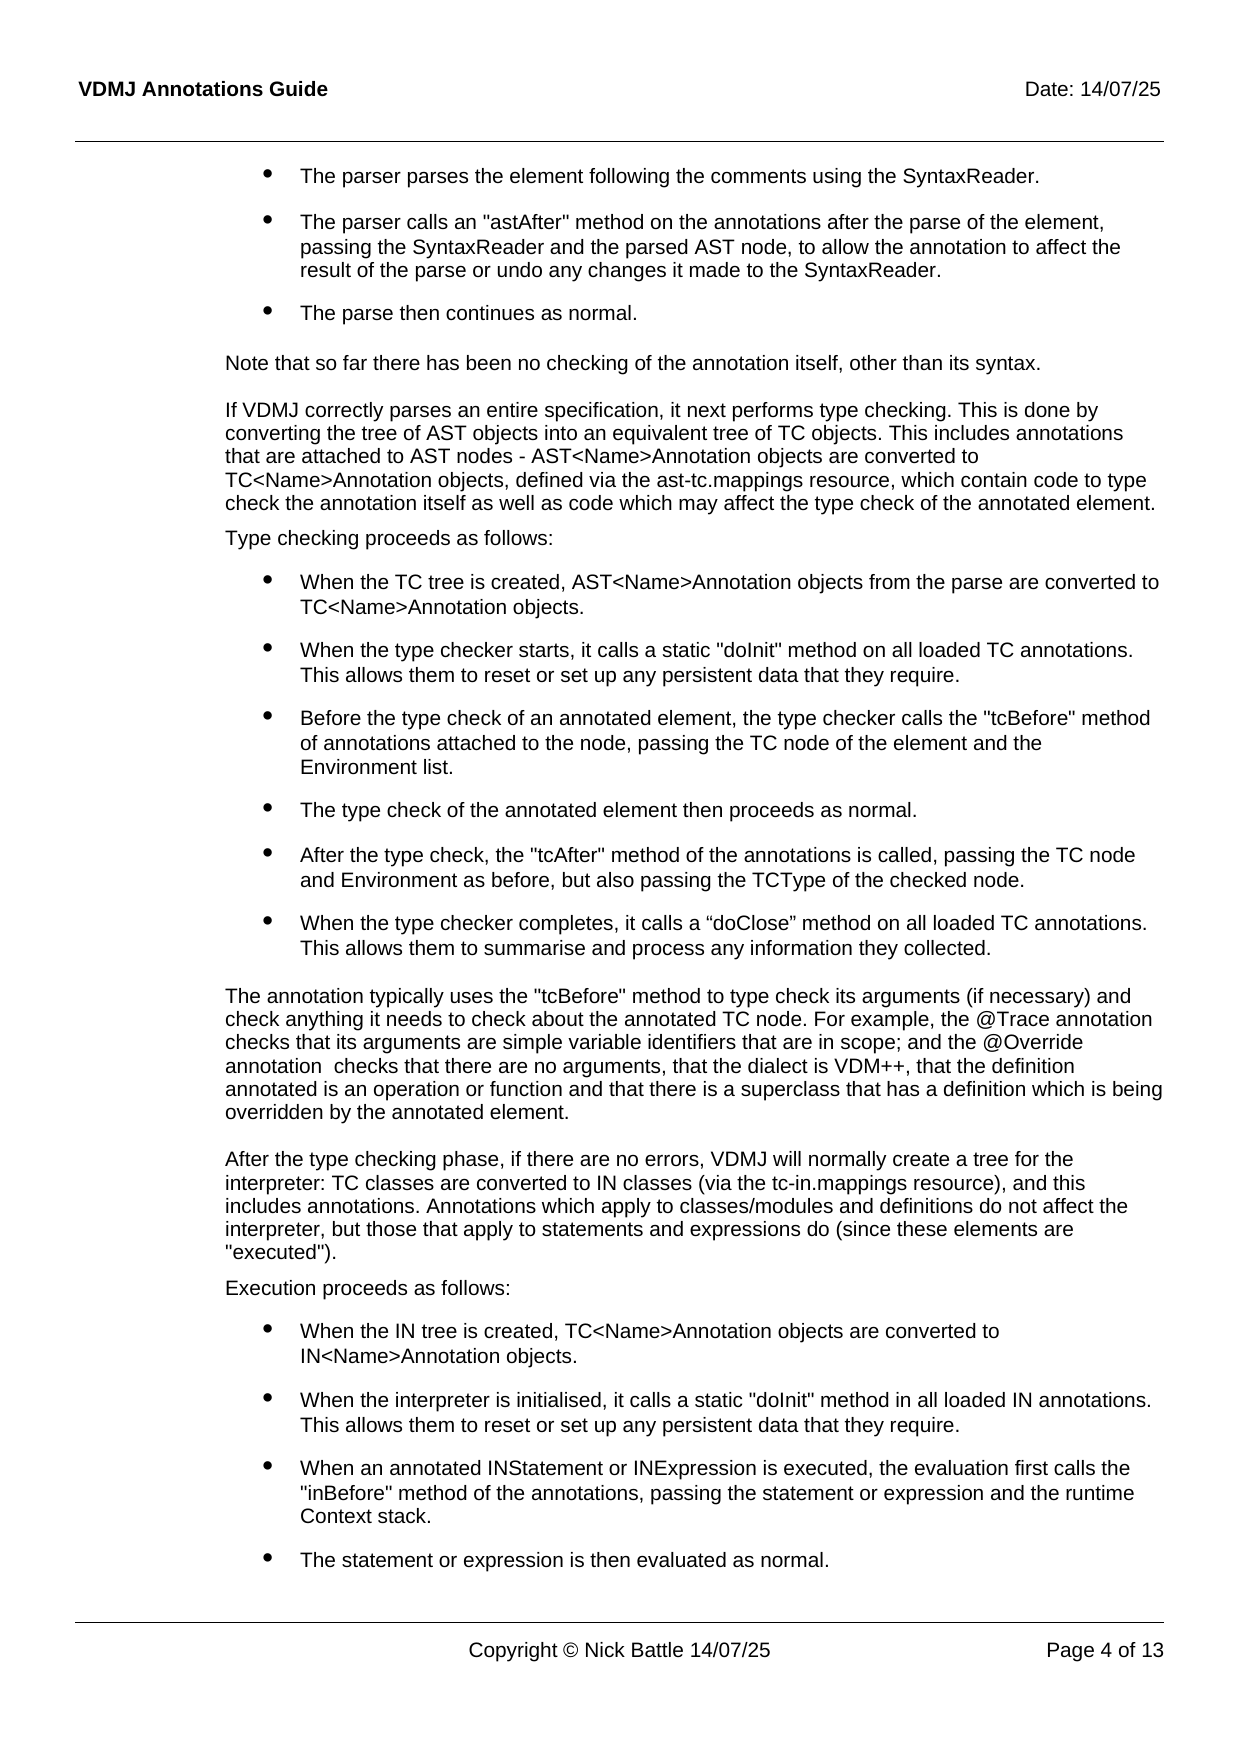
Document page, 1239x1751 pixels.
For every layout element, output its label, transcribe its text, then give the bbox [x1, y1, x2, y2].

text The annotation typically uses the "tcBefore" method to type check its arguments (if necessary) and check anything it needs to check about the annotated TC node. For example, the @Trace annotation checks that its arguments are simple variable identifiers that are in scope; and the @Override annotation checks that there are no arguments, that the dialect is VDM++, that the definition annotated is an operation or function and that there is a superclass that has a definition which is being overridden by the annotated element. [225, 984, 1164, 1124]
list The parser calls an "astAfter" method on the annotations after the parse of the element, passing the SyntaxReader and the parsed AST node, to allow the annotation to affect the result of the parse or undo any changes it made to the SyntaxReader. [262, 203, 1164, 282]
list When the type checker completes, it calls a “doClose” method on all loaded TC annotations. This allows them to summarise and process any information they collected. [262, 904, 1164, 960]
list When the type checker starts, it calls a static "doInit" method on all loaded TC annotations. This allows them to reset or set up any persistent data that they require. [262, 631, 1164, 687]
list When the interpreter is initialised, it calls a static "doInit" method in all loaded IN annotations. This allows them to reset or set up any persistent data that they require. [262, 1381, 1164, 1436]
text Type checking proceeds as follows: [225, 527, 1164, 550]
list The parse then continues as normal. [262, 294, 1164, 327]
list The type check of the annotated element then proceeds as normal. [262, 791, 1164, 823]
text After the type checking phase, if there are no errors, VDMJ will normally create a tree for the interpreter: TC classes are converted to IN classes (via the tc-in.mappings resource), and this includes annotations. Annotations which apply to classes/modules and definitions do not affect the interpreter, but those that apply to statements and expressions do (since these elements are "executed"). [225, 1148, 1164, 1264]
list When an annotated INStatement or INExpression is executed, the evaluation first calls the "inBefore" method of the annotations, passing the statement or expression and the runtime Context stack. [262, 1449, 1164, 1528]
list Before the type check of an annotated element, the type checker calls the "tcBefore" method of annotations attached to the node, passing the TC node of the element and the Environment list. [262, 699, 1164, 778]
list After the type check, the "tcAfter" method of the annotations is called, passing the TC node and Environment as before, but also passing the TCType of the checked node. [262, 836, 1164, 892]
list The statement or expression is then evaluated as normal. [262, 1541, 1164, 1573]
list When the IN tree is created, TC<Name>Annotation objects are converted to IN<Name>Annotation objects. [262, 1312, 1164, 1368]
list The parser parses the element following the comments using the SyntaxReader. [262, 157, 1164, 190]
text Execution proceeds as follows: [225, 1277, 1164, 1300]
text Note that so far there has been no checking of the annotation itself, other than its syntax. [225, 351, 1164, 374]
list When the TC tree is created, AST<Name>Annotation objects from the parse are converted to TC<Name>Annotation objects. [262, 563, 1164, 618]
text If VDMJ correctly parses an entire specification, it next performs type checking. This is done by converting the tree of AST objects into an equivalent tree of TC objects. This includes annotations that are attached to AST nodes - AST<Name>Annotation objects are converted to TC<Name>Annotation objects, defined via the ast-tc.mappings resource, which contain code to type check the annotation itself as well as code which may affect the type check of the annotated element. [225, 398, 1164, 514]
